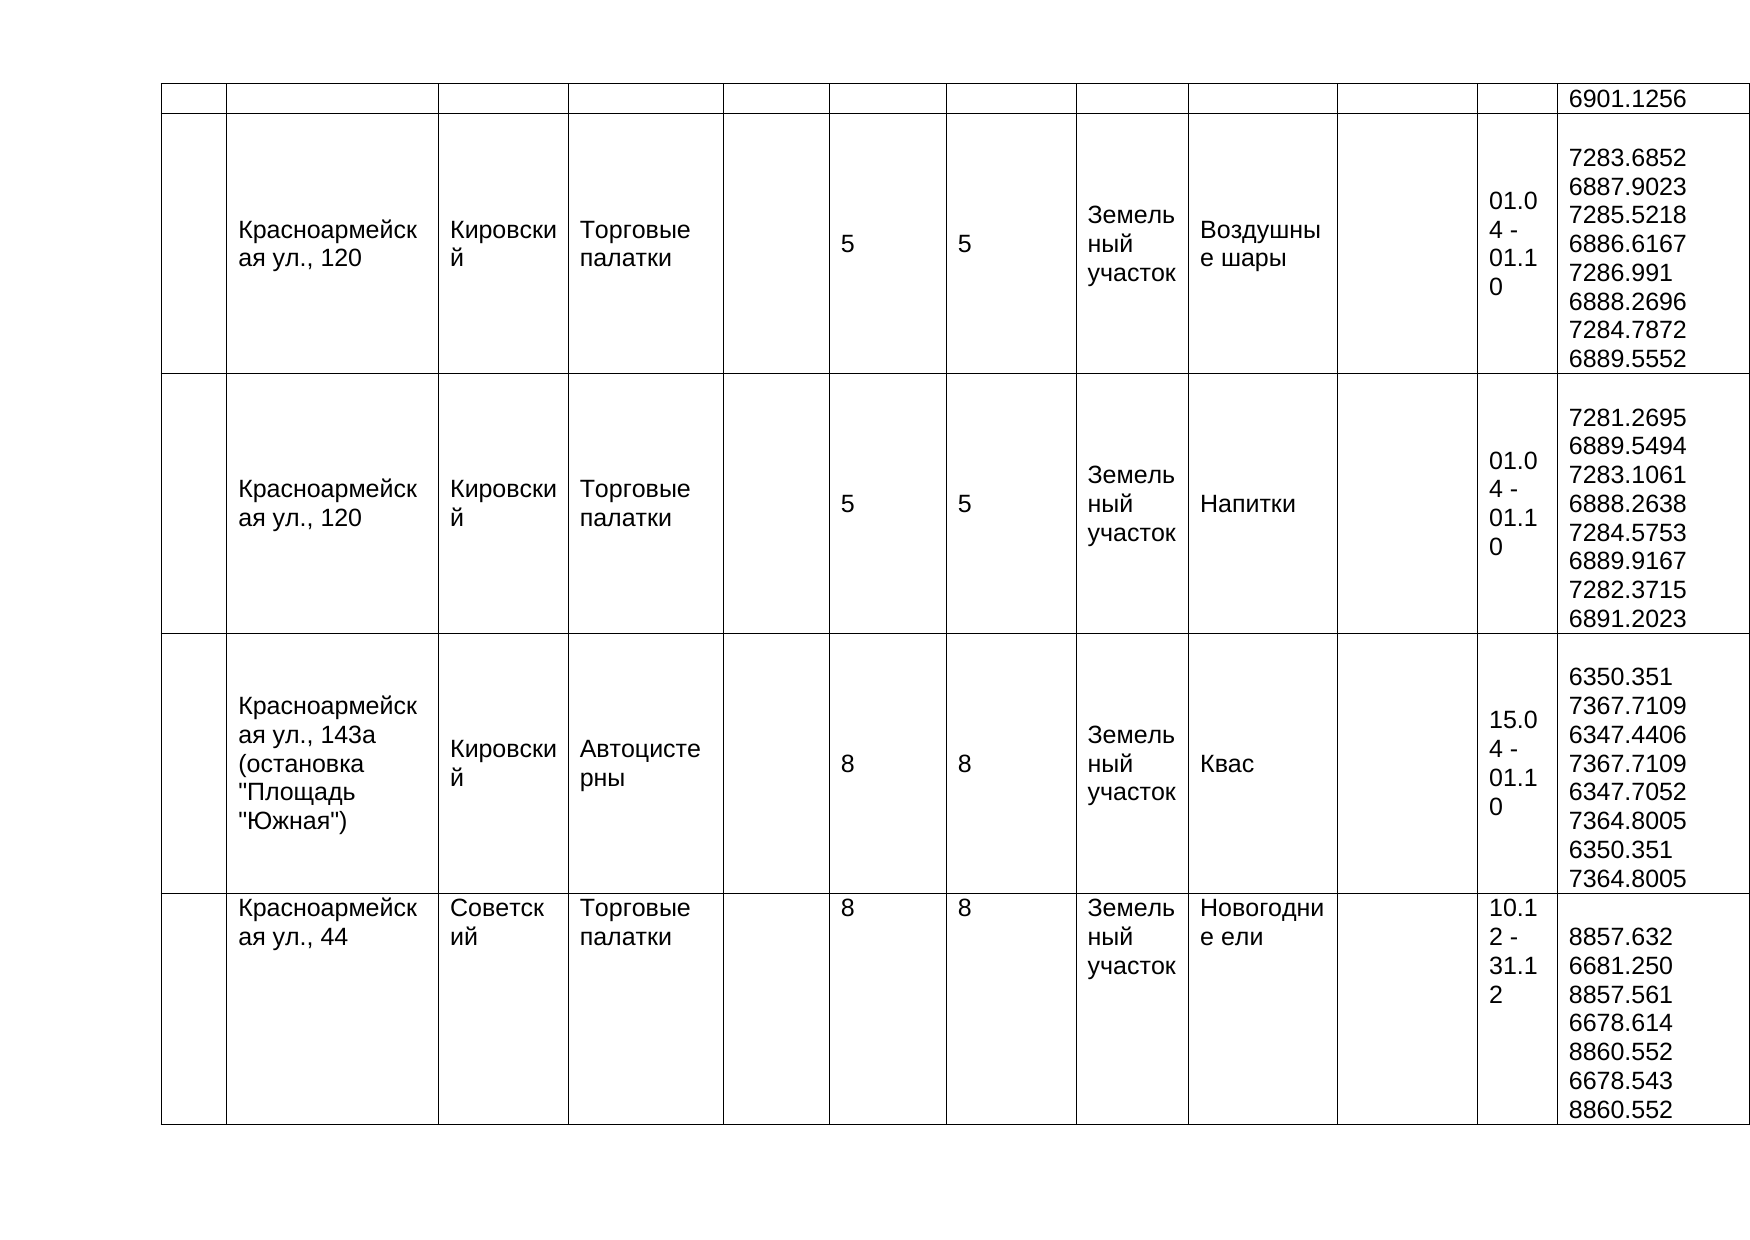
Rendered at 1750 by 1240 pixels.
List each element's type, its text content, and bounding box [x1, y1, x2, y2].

table_cell 7281.2695 6889.5494 7283.1061 6888.2638 7284.5753 6889.9167 7282.3715 6891.2023 [1558, 374, 1749, 633]
table_cell 6350.351 7367.7109 6347.4406 7367.7109 6347.7052 7364.8005 6350.351 7364.8005 [1558, 634, 1749, 892]
table_cell Торговые палатки [569, 374, 723, 633]
table_cell [162, 114, 226, 373]
table_cell [724, 634, 829, 892]
table_cell 8 [830, 634, 946, 892]
table_cell [162, 894, 226, 1123]
table_cell 8857.632 6681.250 8857.561 6678.614 8860.552 6678.543 8860.552 [1558, 894, 1749, 1123]
table_cell Кировский [439, 114, 568, 373]
table_cell 5 [947, 374, 1076, 633]
table_cell [830, 84, 946, 113]
table_cell 8 [947, 894, 1076, 1123]
table_cell 10.12 - 31.12 [1478, 894, 1557, 1123]
table_cell Земельный участок [1077, 634, 1188, 892]
table_cell [1338, 84, 1477, 113]
table_cell Красноармейская ул., 120 [227, 374, 438, 633]
table_cell [1189, 84, 1337, 113]
table_cell [724, 894, 829, 1123]
table_cell 01.04 - 01.10 [1478, 374, 1557, 633]
table_cell [227, 84, 438, 113]
table_cell [162, 374, 226, 633]
table_cell Торговые палатки [569, 114, 723, 373]
table_cell Земельный участок [1077, 894, 1188, 1123]
table_cell [724, 374, 829, 633]
table_cell [439, 84, 568, 113]
table_cell [1338, 114, 1477, 373]
table_cell 5 [830, 374, 946, 633]
table_cell 5 [947, 114, 1076, 373]
table_cell Красноармейская ул., 143а (остановка "Площадь "Южная") [227, 634, 438, 892]
table_cell [724, 114, 829, 373]
table_cell [947, 84, 1076, 113]
table_cell [1338, 634, 1477, 892]
table_cell [162, 634, 226, 892]
table_cell Автоцистерны [569, 634, 723, 892]
table_cell 01.04 - 01.10 [1478, 114, 1557, 373]
table_cell [724, 84, 829, 113]
table_cell Новогодние ели [1189, 894, 1337, 1123]
table_cell Земельный участок [1077, 374, 1188, 633]
table_cell Красноармейская ул., 120 [227, 114, 438, 373]
table_cell [1338, 894, 1477, 1123]
table_cell Советский [439, 894, 568, 1123]
table_cell [1478, 84, 1557, 113]
table_cell 8 [947, 634, 1076, 892]
table_cell 6901.1256 [1558, 84, 1749, 113]
table_cell Красноармейская ул., 44 [227, 894, 438, 1123]
table_cell 5 [830, 114, 946, 373]
table_cell Напитки [1189, 374, 1337, 633]
table_cell Воздушные шары [1189, 114, 1337, 373]
table_cell 7283.6852 6887.9023 7285.5218 6886.6167 7286.991 6888.2696 7284.7872 6889.5552 [1558, 114, 1749, 373]
table_cell Кировский [439, 374, 568, 633]
table_cell Квас [1189, 634, 1337, 892]
table_cell Земельный участок [1077, 114, 1188, 373]
table_cell 8 [830, 894, 946, 1123]
table_cell [1338, 374, 1477, 633]
table_cell Торговые палатки [569, 894, 723, 1123]
table_cell [569, 84, 723, 113]
table_cell [162, 84, 226, 113]
table_cell Кировский [439, 634, 568, 892]
table_cell 15.04 - 01.10 [1478, 634, 1557, 892]
table_cell [1077, 84, 1188, 113]
